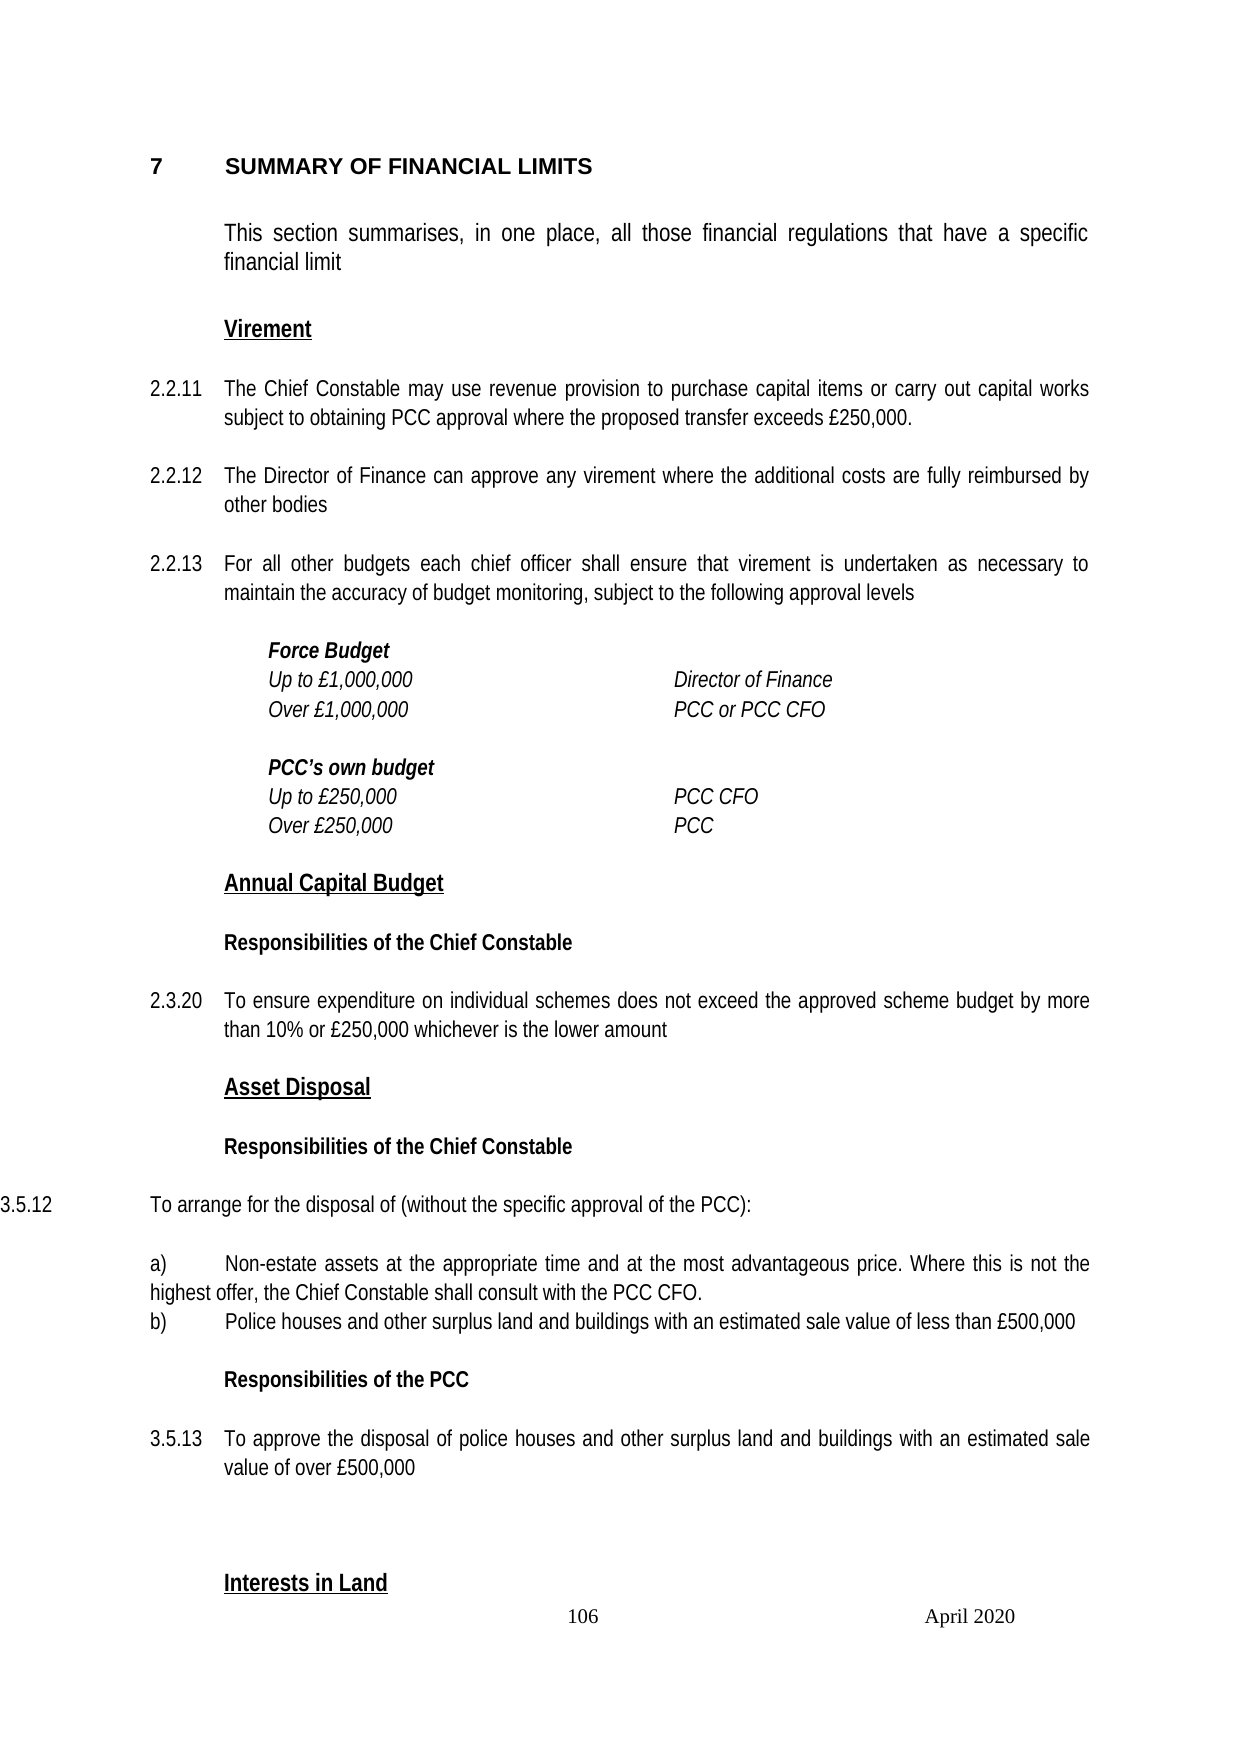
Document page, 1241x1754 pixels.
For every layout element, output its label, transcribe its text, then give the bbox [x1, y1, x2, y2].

text This section summarises, in one place, all those financial regulations that have a specific financial limit [150, 217, 1090, 276]
text Responsibilities of the PCC [150, 1363, 1090, 1393]
list To approve the disposal of police houses and other surplus land and buildings with an estimated sale value of over £500,000 [150, 1422, 1090, 1480]
text 2.3.20 To ensure expenditure on individual schemes does not exceed the approved scheme budget by more than 10% or £250,000 whichever is the lower amount [150, 984, 1090, 1043]
text Over £250,000 PCC [224, 809, 1090, 838]
text Responsibilities of the Chief Constable [224, 926, 1090, 955]
list Non-estate assets at the appropriate time and at the most advantageous price. Where this is not the highest offer, the Chief Constable shall consult with the PCC CFO. [150, 1247, 1090, 1305]
text 2.2.12 The Director of Finance can approve any virement where the additional costs are fully reimbursed by other bodies [150, 459, 1090, 518]
text Responsibilities of the Chief Constable [150, 1130, 1090, 1159]
list Police houses and other surplus land and buildings with an estimated sale value of less than £500,000 [150, 1305, 1090, 1334]
text Virement [150, 313, 1002, 343]
text Over £1,000,000 PCC or PCC CFO [268, 693, 1090, 722]
text Interests in Land [224, 1568, 1090, 1597]
text Force Budget [268, 634, 1090, 663]
text 2.2.11 The Chief Constable may use revenue provision to purchase capital items or carry out capital works subject to obtaining PCC approval where the proposed transfer exceeds £250,000. [150, 372, 1090, 430]
text Up to £250,000 PCC CFO [268, 780, 1090, 809]
subtitle 7 SUMMARY OF FINANCIAL LIMITS [150, 150, 1090, 179]
text 2.2.13 For all other budgets each chief officer shall ensure that virement is undertaken as necessary to maintain the accuracy of budget monitoring, subject to the following approval levels [150, 547, 1090, 605]
text PCC’s own budget [268, 751, 1090, 780]
text Annual Capital Budget [150, 868, 1090, 897]
list To arrange for the disposal of (without the specific approval of the PCC): [0, 1188, 1090, 1218]
text Asset Disposal [150, 1072, 1090, 1101]
text Up to £1,000,000 Director of Finance [268, 663, 1090, 693]
